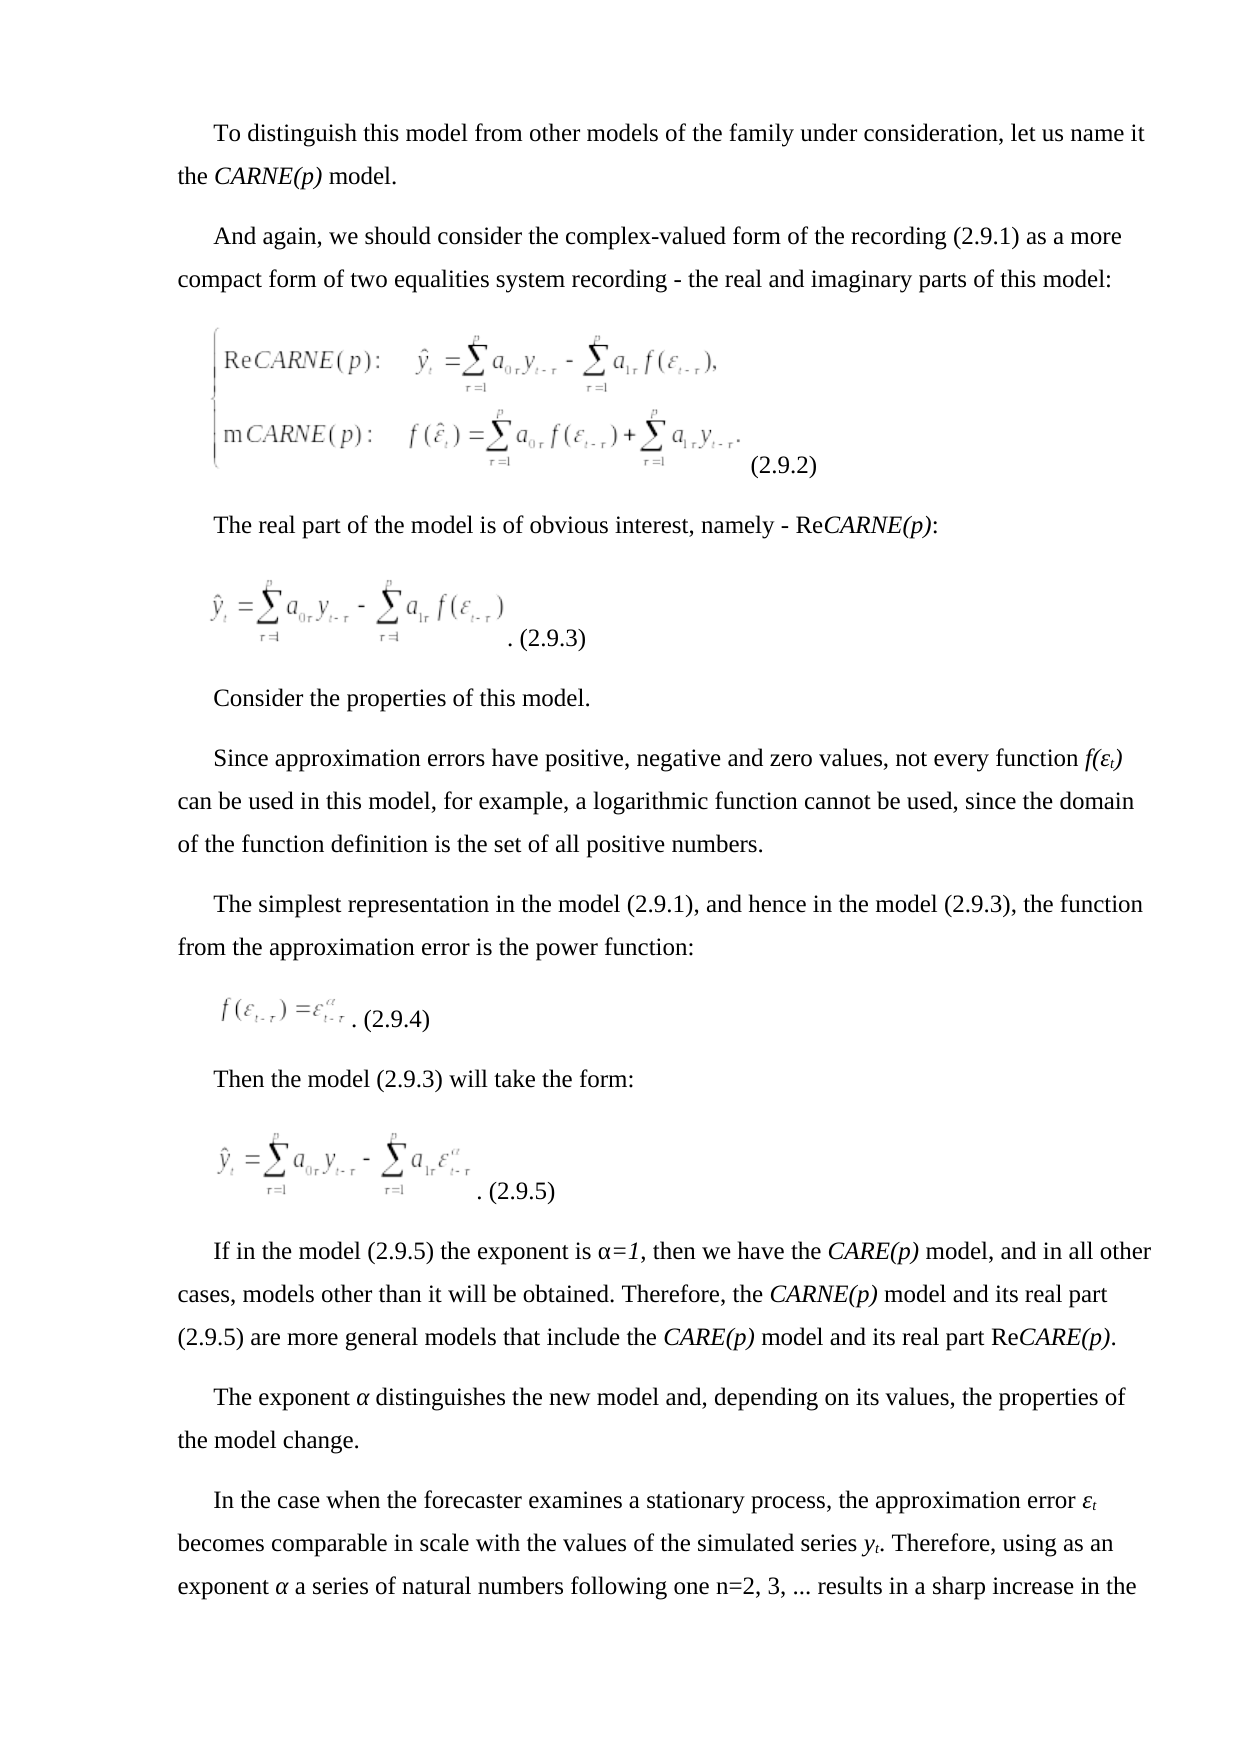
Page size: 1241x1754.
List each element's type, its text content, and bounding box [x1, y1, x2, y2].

text (2.9.2) [177, 324, 1152, 479]
text The simplest representation in the model (2.9.1), and hence in the model (2.9.3), the function from the approximation error is the power function: [177, 889, 1152, 961]
text . (2.9.3) [177, 570, 1152, 652]
text To distinguish this model from other models of the family under consideration, let us name it the CARNE(p) model. [177, 118, 1152, 190]
text . (2.9.5) [177, 1124, 1152, 1205]
text The real part of the model is of obvious interest, namely - ReCARNE(p): [177, 510, 1152, 539]
text Then the model (2.9.3) will take the form: [177, 1064, 1152, 1093]
text Consider the properties of this model. [177, 683, 1152, 712]
text If in the model (2.9.5) the exponent is α=1, then we have the CARE(p) model, and in all other cases, models other than it will be obtained. Therefore, the CARNE(p) model and its real part (2.9.5) are more general models that include the CARE(p) model and its real part ReCARE(p). [177, 1236, 1152, 1351]
text And again, we should consider the complex-valued form of the recording (2.9.1) as a more compact form of two equalities system recording - the real and imaginary parts of this model: [177, 221, 1152, 293]
text In the case when the forecaster examines a stationary process, the approximation error εt becomes comparable in scale with the values of the simulated series yt. Therefore, using as an exponent α a series of natural numbers following one n=2, 3, ... results in a sharp increase in the [177, 1485, 1152, 1600]
text . (2.9.4) [177, 992, 1152, 1033]
text Since approximation errors have positive, negative and zero values, not every function f(εt) can be used in this model, for example, a logarithmic function cannot be used, since the domain of the function definition is the set of all positive numbers. [177, 743, 1152, 858]
text The exponent α distinguishes the new model and, depending on its values, the properties of the model change. [177, 1382, 1152, 1454]
